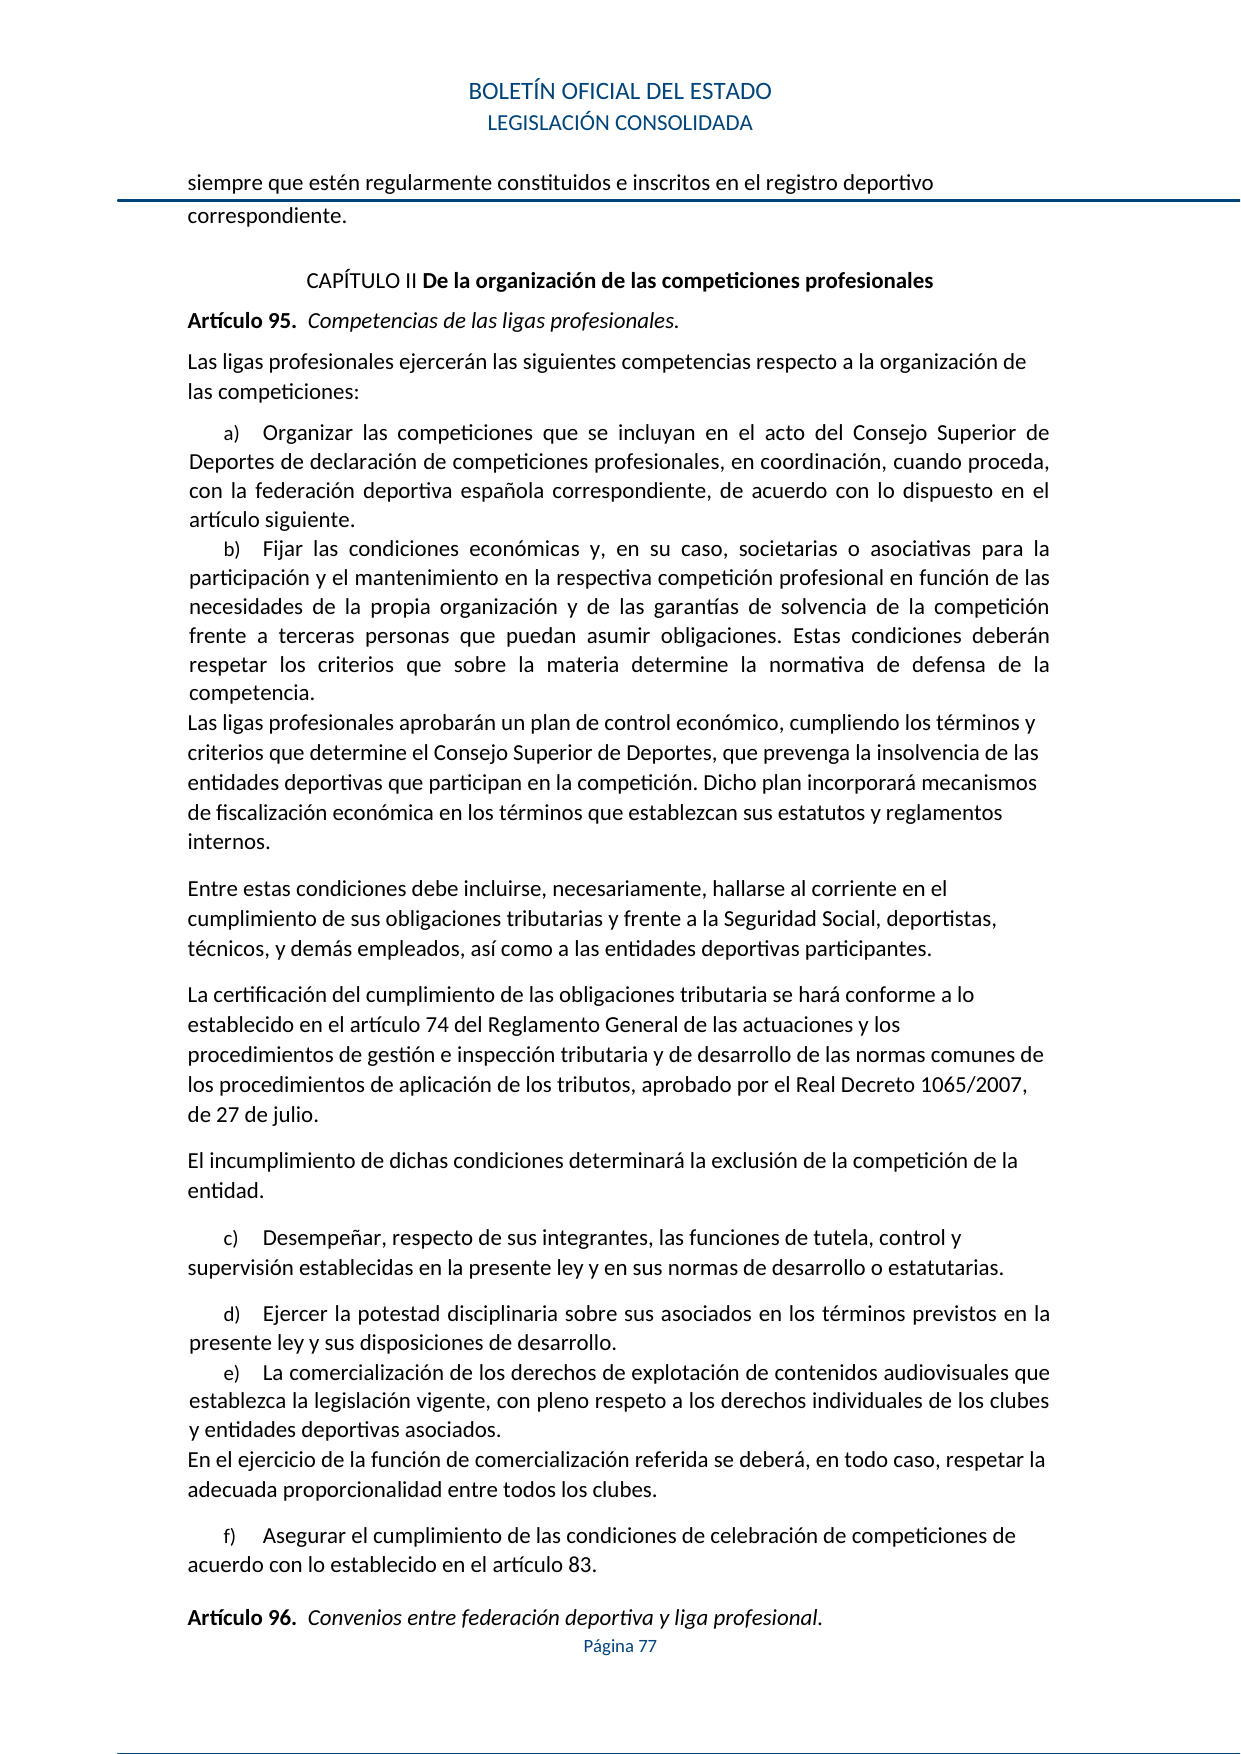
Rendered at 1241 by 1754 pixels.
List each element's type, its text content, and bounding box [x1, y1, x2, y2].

text acuerdo con lo establecido en el artículo 83. [187, 1551, 1051, 1579]
text Artículo 95. Competencias de las ligas profesionales. [187, 307, 1051, 334]
text supervisión establecidas en la presente ley y en sus normas de desarrollo o estatutarias. [187, 1253, 1051, 1281]
text siempre que estén regularmente constituidos e inscritos en el registro deportivo [187, 168, 1051, 199]
list La comercialización de los derechos de explotación de contenidos audiovisuales que establezca la legislación vigente, con pleno respeto a los derechos individuales de los clubes y entidades deportivas asociados. [189, 1358, 1051, 1443]
list Fijar las condiciones económicas y, en su caso, societarias o asociativas para la participación y el mantenimiento en la respectiva competición profesional en función de las necesidades de la propia organización y de las garantías de solvencia de la competición frente a terceras personas que puedan asumir obligaciones. Estas condiciones deberán respetar los criterios que sobre la materia determine la normativa de defensa de la competencia. [189, 534, 1051, 707]
text Las ligas profesionales aprobarán un plan de control económico, cumpliendo los términos y criterios que determine el Consejo Superior de Deportes, que prevenga la insolvencia de las entidades deportivas que participan en la competición. Dicho plan incorporará mecanismos de fiscalización económica en los términos que establezcan sus estatutos y reglamentos internos. [187, 708, 1051, 856]
text CAPÍTULO II De la organización de las competiciones profesionales [195, 266, 1045, 294]
text Artículo 96. Convenios entre federación deportiva y liga profesional. [187, 1603, 1051, 1631]
text Entre estas condiciones debe incluirse, necesariamente, hallarse al corriente en el cumplimiento de sus obligaciones tributarias y frente a la Seguridad Social, deportistas, técnicos, y demás empleados, así como a las entidades deportivas participantes. [187, 874, 1051, 962]
text Las ligas profesionales ejercerán las siguientes competencias respecto a la organización de las competiciones: [187, 347, 1051, 405]
text La certificación del cumplimiento de las obligaciones tributaria se hará conforme a lo establecido en el artículo 74 del Reglamento General de las actuaciones y los procedimientos de gestión e inspección tributaria y de desarrollo de las normas comunes de los procedimientos de aplicación de los tributos, aprobado por el Real Decreto 1065/2007, de 27 de julio. [187, 980, 1051, 1128]
text correspondiente. [187, 202, 1051, 230]
text El incumplimiento de dichas condiciones determinará la exclusión de la competición de la entidad. [187, 1147, 1051, 1204]
list Organizar las competiciones que se incluyan en el acto del Consejo Superior de Deportes de declaración de competiciones profesionales, en coordinación, cuando proceda, con la federación deportiva española correspondiente, de acuerdo con lo dispuesto en el artículo siguiente. [189, 418, 1051, 533]
text En el ejercicio de la función de comercialización referida se deberá, en todo caso, respetar la adecuada proporcionalidad entre todos los clubes. [187, 1445, 1051, 1503]
list Desempeñar, respecto de sus integrantes, las funciones de tutela, control y [189, 1223, 1051, 1251]
list Asegurar el cumplimiento de las condiciones de celebración de competiciones de [189, 1521, 1051, 1549]
list Ejercer la potestad disciplinaria sobre sus asociados en los términos previstos en la presente ley y sus disposiciones de desarrollo. [189, 1299, 1051, 1356]
